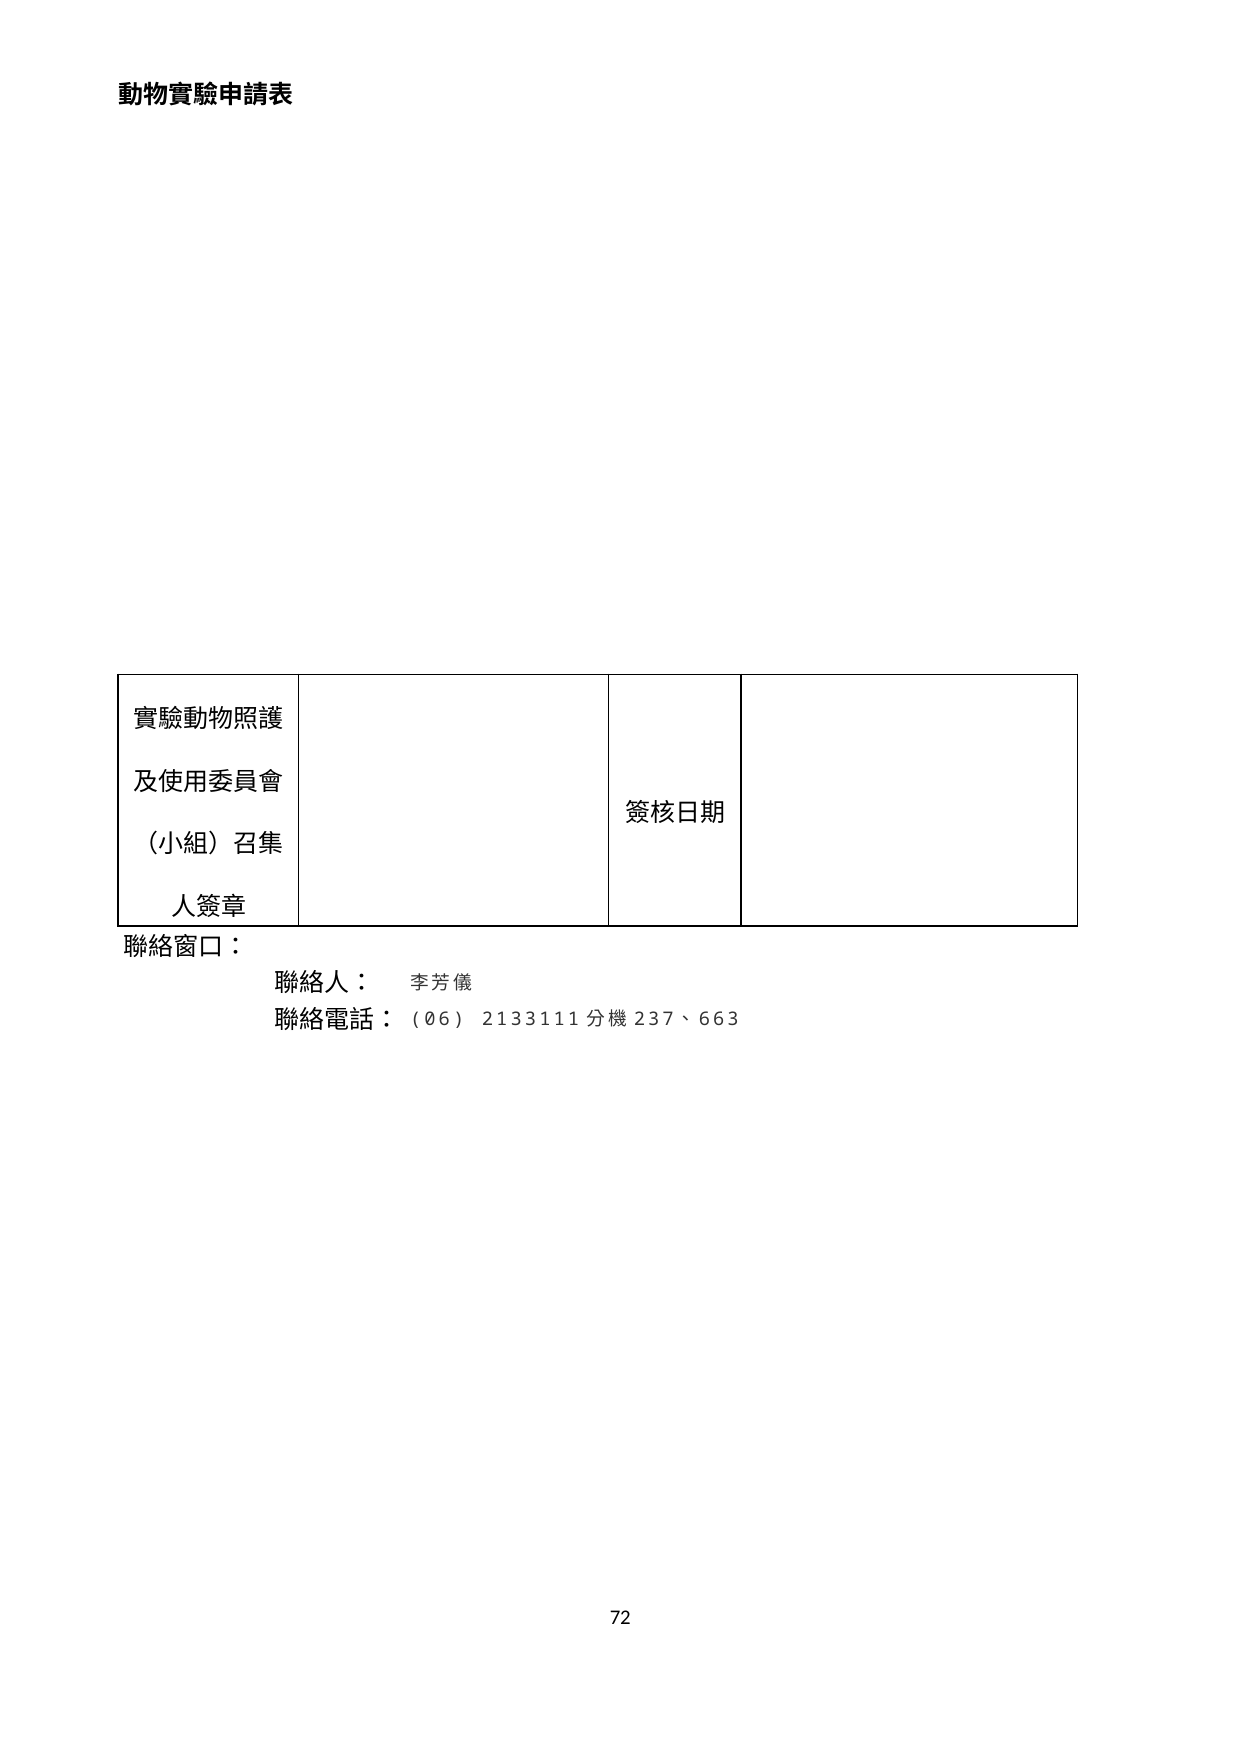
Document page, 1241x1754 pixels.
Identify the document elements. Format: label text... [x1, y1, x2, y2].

table_header 聯絡人： [271, 963, 407, 999]
table_cell 簽核日期 [609, 675, 740, 925]
table_cell [742, 675, 1077, 925]
table_cell 實驗動物照護及使用委員會（小組）召集人簽章 [119, 675, 298, 925]
table_cell (06) 2133111分機237、663 [407, 999, 1060, 1035]
table_header 李芳儀 [407, 963, 1060, 999]
table_cell 聯絡電話： [271, 999, 407, 1035]
table_cell [299, 675, 608, 925]
text 聯絡窗口： [118, 927, 1122, 963]
